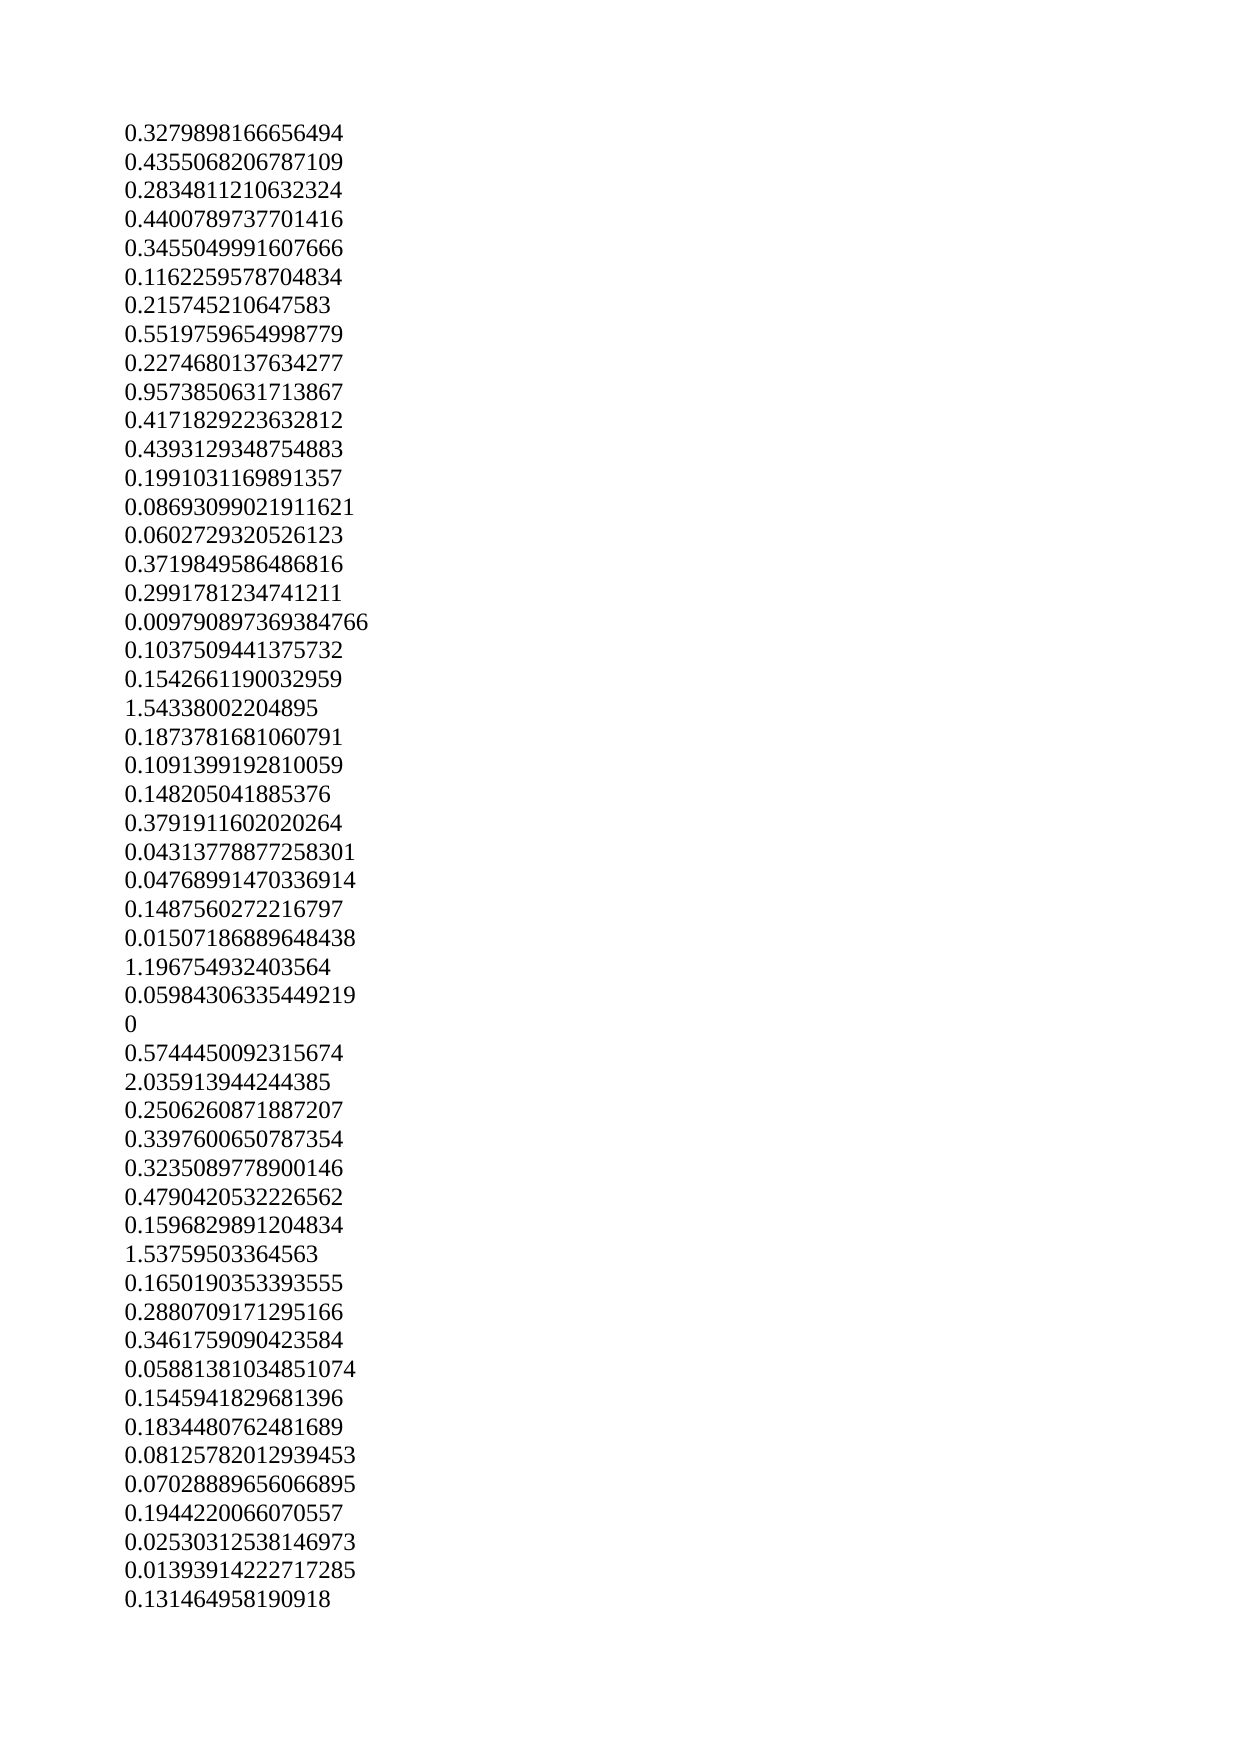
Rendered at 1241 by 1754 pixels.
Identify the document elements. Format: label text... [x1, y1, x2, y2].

text 0.1650190353393555 [118, 1268, 1122, 1297]
text 0.009790897369384766 [118, 607, 1122, 636]
text 0 [118, 1009, 1122, 1038]
text 0.1991031169891357 [118, 463, 1122, 492]
text 0.1596829891204834 [118, 1211, 1122, 1239]
text 0.1873781681060791 [118, 722, 1122, 751]
text 1.196754932403564 [118, 952, 1122, 981]
text 0.4355068206787109 [118, 147, 1122, 176]
text 1.54338002204895 [118, 693, 1122, 722]
text 0.1487560272216797 [118, 894, 1122, 923]
text 0.1037509441375732 [118, 636, 1122, 664]
text 0.1545941829681396 [118, 1383, 1122, 1412]
text 0.04313778877258301 [118, 837, 1122, 866]
text 1.53759503364563 [118, 1239, 1122, 1268]
text 0.9573850631713867 [118, 377, 1122, 406]
text 0.05881381034851074 [118, 1354, 1122, 1383]
text 2.035913944244385 [118, 1067, 1122, 1096]
text 0.02530312538146973 [118, 1527, 1122, 1556]
text 0.0602729320526123 [118, 521, 1122, 549]
text 0.2506260871887207 [118, 1096, 1122, 1124]
text 0.1542661190032959 [118, 664, 1122, 693]
text 0.5744450092315674 [118, 1038, 1122, 1067]
text 0.4790420532226562 [118, 1182, 1122, 1211]
text 0.4400789737701416 [118, 204, 1122, 233]
text 0.08125782012939453 [118, 1441, 1122, 1469]
text 0.4171829223632812 [118, 406, 1122, 434]
text 0.215745210647583 [118, 291, 1122, 319]
text 0.148205041885376 [118, 779, 1122, 808]
text 0.3455049991607666 [118, 233, 1122, 262]
text 0.1944220066070557 [118, 1498, 1122, 1527]
text 0.01507186889648438 [118, 923, 1122, 952]
text 0.4393129348754883 [118, 434, 1122, 463]
text 0.3461759090423584 [118, 1326, 1122, 1354]
text 0.08693099021911621 [118, 492, 1122, 521]
text 0.1162259578704834 [118, 262, 1122, 291]
text 0.3719849586486816 [118, 549, 1122, 578]
text 0.131464958190918 [118, 1584, 1122, 1613]
text 0.3235089778900146 [118, 1153, 1122, 1182]
text 0.3397600650787354 [118, 1124, 1122, 1153]
text 0.2991781234741211 [118, 578, 1122, 607]
text 0.3791911602020264 [118, 808, 1122, 837]
text 0.05984306335449219 [118, 981, 1122, 1009]
text 0.2274680137634277 [118, 348, 1122, 377]
text 0.2834811210632324 [118, 176, 1122, 204]
text 0.2880709171295166 [118, 1297, 1122, 1326]
text 0.04768991470336914 [118, 866, 1122, 894]
text 0.5519759654998779 [118, 319, 1122, 348]
text 0.01393914222717285 [118, 1556, 1122, 1584]
text 0.1834480762481689 [118, 1412, 1122, 1441]
text 0.07028889656066895 [118, 1469, 1122, 1498]
text 0.1091399192810059 [118, 751, 1122, 779]
text 0.3279898166656494 [118, 118, 1122, 147]
